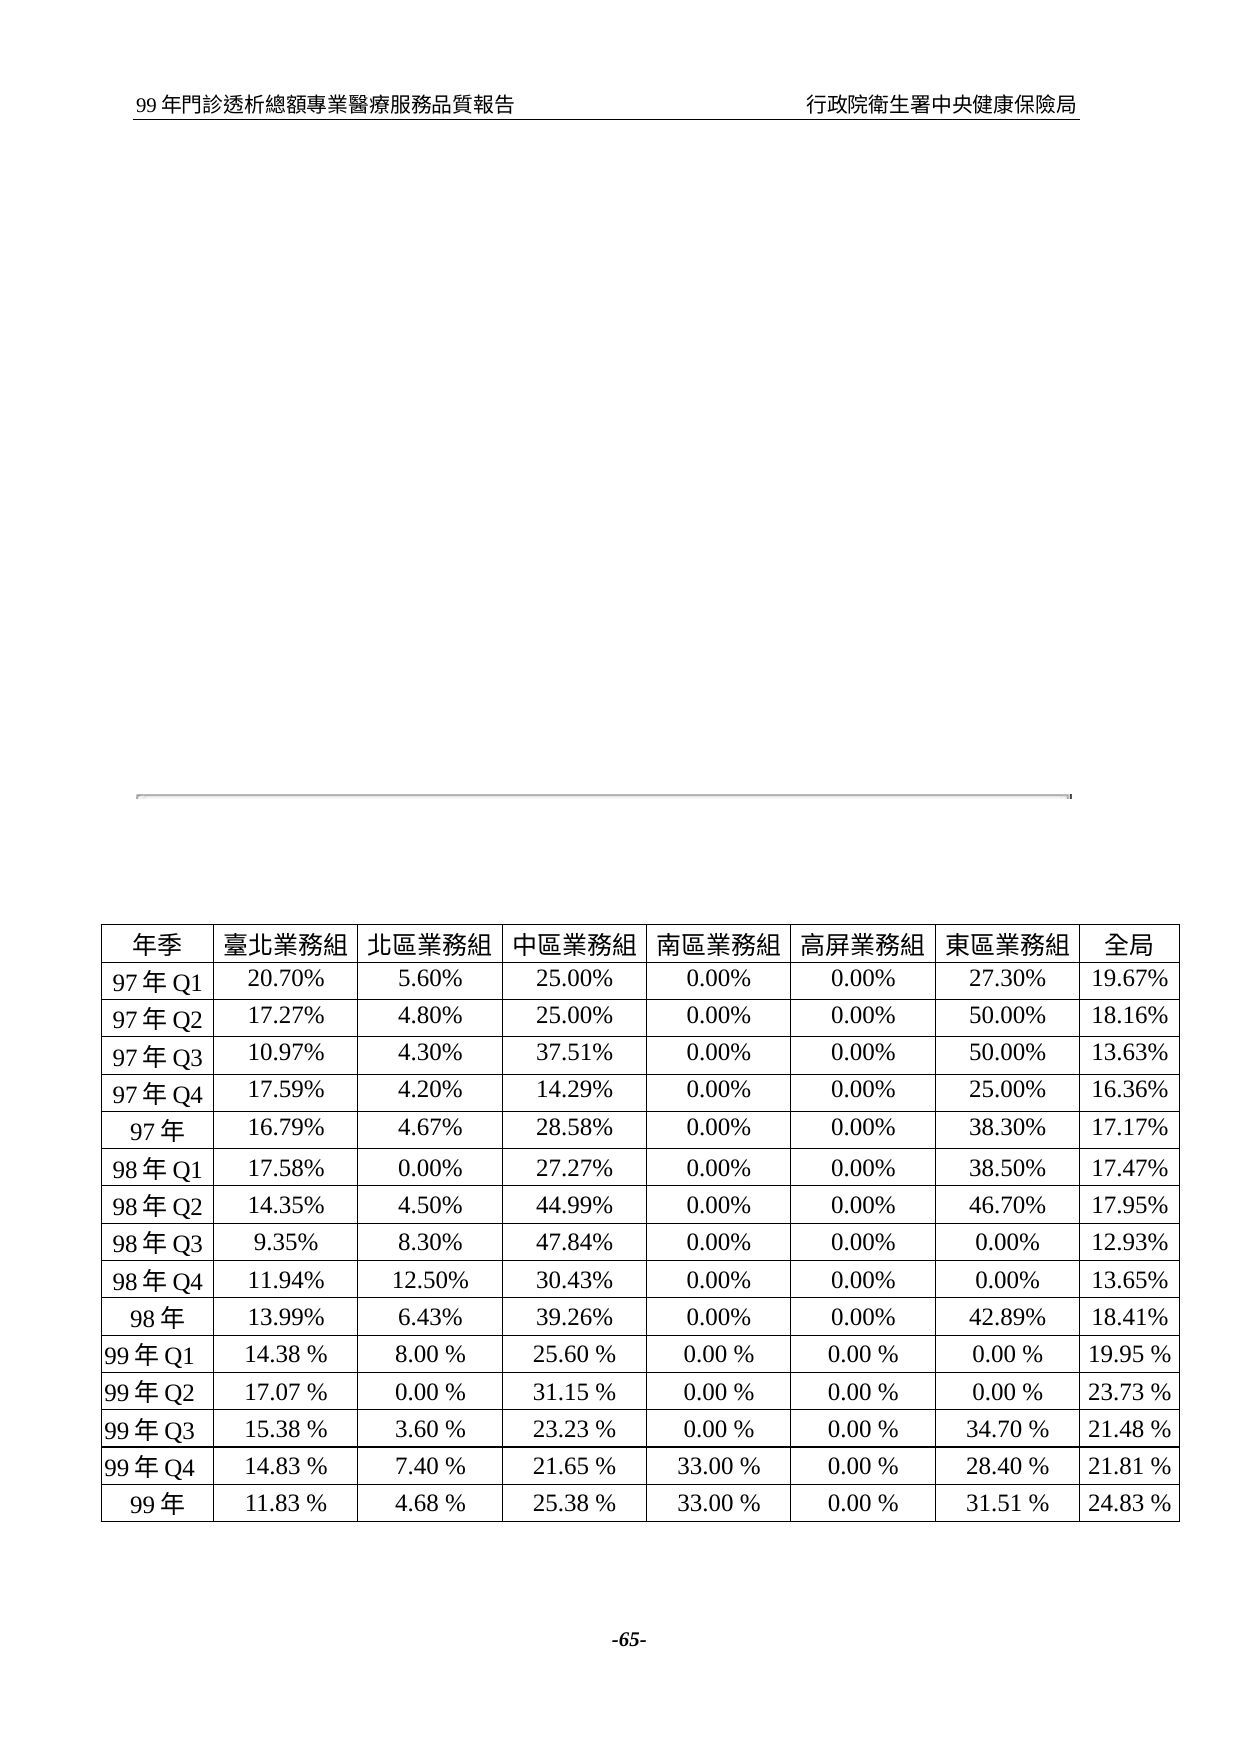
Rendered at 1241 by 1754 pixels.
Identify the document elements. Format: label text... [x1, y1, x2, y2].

table_header 東區業務組 [936, 925, 1079, 962]
table_cell 0.00 % [358, 1373, 502, 1409]
table_cell 97年Q3 [102, 1037, 213, 1073]
table_cell 25.00% [503, 1000, 646, 1036]
table_cell 98年Q4 [102, 1261, 213, 1297]
table_cell 8.30% [358, 1224, 502, 1260]
table_cell 31.15 % [503, 1373, 646, 1409]
table_header 中區業務組 [503, 925, 646, 962]
table_cell 98年Q3 [102, 1224, 213, 1260]
table_cell 50.00% [936, 1000, 1079, 1036]
table_header 年季 [102, 925, 213, 962]
table_cell 11.83 % [214, 1485, 357, 1521]
table_cell 6.43% [358, 1298, 502, 1334]
table_cell 99年 [102, 1485, 213, 1521]
table_cell 28.40 % [936, 1448, 1079, 1484]
table_cell 24.83 % [1080, 1485, 1179, 1521]
table_cell 99年Q4 [102, 1448, 213, 1484]
table_cell 0.00% [647, 1075, 790, 1111]
table_cell 21.81 % [1080, 1448, 1179, 1484]
table_cell 8.00 % [358, 1336, 502, 1372]
table_cell 4.50% [358, 1186, 502, 1223]
table_cell 17.47% [1080, 1149, 1179, 1185]
table_header 全局 [1080, 925, 1179, 962]
table_cell 17.07 % [214, 1373, 357, 1409]
table_cell 0.00% [358, 1149, 502, 1185]
table_cell 7.40 % [358, 1448, 502, 1484]
table_cell 0.00% [647, 1149, 790, 1185]
table_cell 17.27% [214, 1000, 357, 1036]
table_cell 23.23 % [503, 1410, 646, 1446]
table_cell 0.00 % [791, 1448, 935, 1484]
table_cell 0.00 % [791, 1410, 935, 1446]
table_cell 0.00% [791, 1261, 935, 1297]
table_cell 34.70 % [936, 1410, 1079, 1446]
table_cell 31.51 % [936, 1485, 1079, 1521]
table_cell 99年Q1 [102, 1336, 213, 1372]
table_cell 17.17% [1080, 1112, 1179, 1148]
table_cell 12.93% [1080, 1224, 1179, 1260]
table_cell 25.00% [936, 1075, 1079, 1111]
table_cell 0.00 % [791, 1373, 935, 1409]
table_cell 39.26% [503, 1298, 646, 1334]
table_cell 4.80% [358, 1000, 502, 1036]
table_header 南區業務組 [647, 925, 790, 962]
table_cell 25.38 % [503, 1485, 646, 1521]
table_cell 0.00% [936, 1224, 1079, 1260]
table_cell 0.00 % [936, 1373, 1079, 1409]
table_cell 17.95% [1080, 1186, 1179, 1223]
table_cell 0.00 % [647, 1336, 790, 1372]
table_cell 0.00% [791, 963, 935, 999]
table_cell 13.99% [214, 1298, 357, 1334]
table_cell 0.00% [647, 1037, 790, 1073]
table_cell 0.00% [936, 1261, 1079, 1297]
table_cell 25.00% [503, 963, 646, 999]
table_cell 0.00% [647, 1112, 790, 1148]
table_cell 11.94% [214, 1261, 357, 1297]
table_cell 97年Q1 [102, 963, 213, 999]
table_cell 14.35% [214, 1186, 357, 1223]
table_cell 17.59% [214, 1075, 357, 1111]
table_cell 33.00 % [647, 1485, 790, 1521]
table_cell 21.48 % [1080, 1410, 1179, 1446]
table_cell 10.97% [214, 1037, 357, 1073]
table_cell 4.67% [358, 1112, 502, 1148]
table_cell 16.79% [214, 1112, 357, 1148]
table_cell 4.30% [358, 1037, 502, 1073]
table_cell 33.00 % [647, 1448, 790, 1484]
table_header 高屏業務組 [791, 925, 935, 962]
table_cell 14.38 % [214, 1336, 357, 1372]
table_cell 0.00% [791, 1075, 935, 1111]
table_header 臺北業務組 [214, 925, 357, 962]
table_cell 0.00% [791, 1224, 935, 1260]
table_cell 0.00% [791, 1000, 935, 1036]
table_cell 42.89% [936, 1298, 1079, 1334]
table_cell 47.84% [503, 1224, 646, 1260]
table_cell 0.00 % [791, 1336, 935, 1372]
table_cell 30.43% [503, 1261, 646, 1297]
table_cell 46.70% [936, 1186, 1079, 1223]
table_cell 98年Q1 [102, 1149, 213, 1185]
table_cell 0.00% [647, 1224, 790, 1260]
table_cell 0.00% [647, 1261, 790, 1297]
table_cell 27.30% [936, 963, 1079, 999]
table_cell 0.00% [791, 1298, 935, 1334]
table_cell 15.38 % [214, 1410, 357, 1446]
table_cell 0.00% [791, 1037, 935, 1073]
table_cell 4.68 % [358, 1485, 502, 1521]
table_cell 0.00% [647, 963, 790, 999]
table_cell 0.00% [791, 1149, 935, 1185]
table_cell 28.58% [503, 1112, 646, 1148]
table_cell 19.95 % [1080, 1336, 1179, 1372]
table_cell 97年Q4 [102, 1075, 213, 1111]
table_cell 0.00% [647, 1298, 790, 1334]
table_cell 17.58% [214, 1149, 357, 1185]
table_cell 13.65% [1080, 1261, 1179, 1297]
table_cell 38.50% [936, 1149, 1079, 1185]
table_cell 37.51% [503, 1037, 646, 1073]
table_cell 9.35% [214, 1224, 357, 1260]
table_cell 38.30% [936, 1112, 1079, 1148]
table_cell 50.00% [936, 1037, 1079, 1073]
table_cell 0.00 % [647, 1373, 790, 1409]
table_cell 0.00% [791, 1186, 935, 1223]
table_cell 99年Q3 [102, 1410, 213, 1446]
picture [136, 794, 1072, 799]
table_cell 0.00% [647, 1186, 790, 1223]
table_cell 13.63% [1080, 1037, 1179, 1073]
table_cell 97年Q2 [102, 1000, 213, 1036]
table_cell 99年Q2 [102, 1373, 213, 1409]
table_cell 98年Q2 [102, 1186, 213, 1223]
table_cell 44.99% [503, 1186, 646, 1223]
table_cell 21.65 % [503, 1448, 646, 1484]
table_cell 18.16% [1080, 1000, 1179, 1036]
table_cell 20.70% [214, 963, 357, 999]
table_cell 0.00 % [936, 1336, 1079, 1372]
table_cell 23.73 % [1080, 1373, 1179, 1409]
table_cell 16.36% [1080, 1075, 1179, 1111]
table_cell 12.50% [358, 1261, 502, 1297]
table_cell 3.60 % [358, 1410, 502, 1446]
table_cell 27.27% [503, 1149, 646, 1185]
table_cell 97年 [102, 1112, 213, 1148]
table_cell 0.00% [647, 1000, 790, 1036]
table_cell 18.41% [1080, 1298, 1179, 1334]
table_cell 14.29% [503, 1075, 646, 1111]
table_cell 5.60% [358, 963, 502, 999]
table_cell 98年 [102, 1298, 213, 1334]
table_cell 14.83 % [214, 1448, 357, 1484]
table_cell 0.00 % [647, 1410, 790, 1446]
table_cell 19.67% [1080, 963, 1179, 999]
table_header 北區業務組 [358, 925, 502, 962]
table_cell 0.00 % [791, 1485, 935, 1521]
table_cell 0.00% [791, 1112, 935, 1148]
table_cell 25.60 % [503, 1336, 646, 1372]
table_cell 4.20% [358, 1075, 502, 1111]
